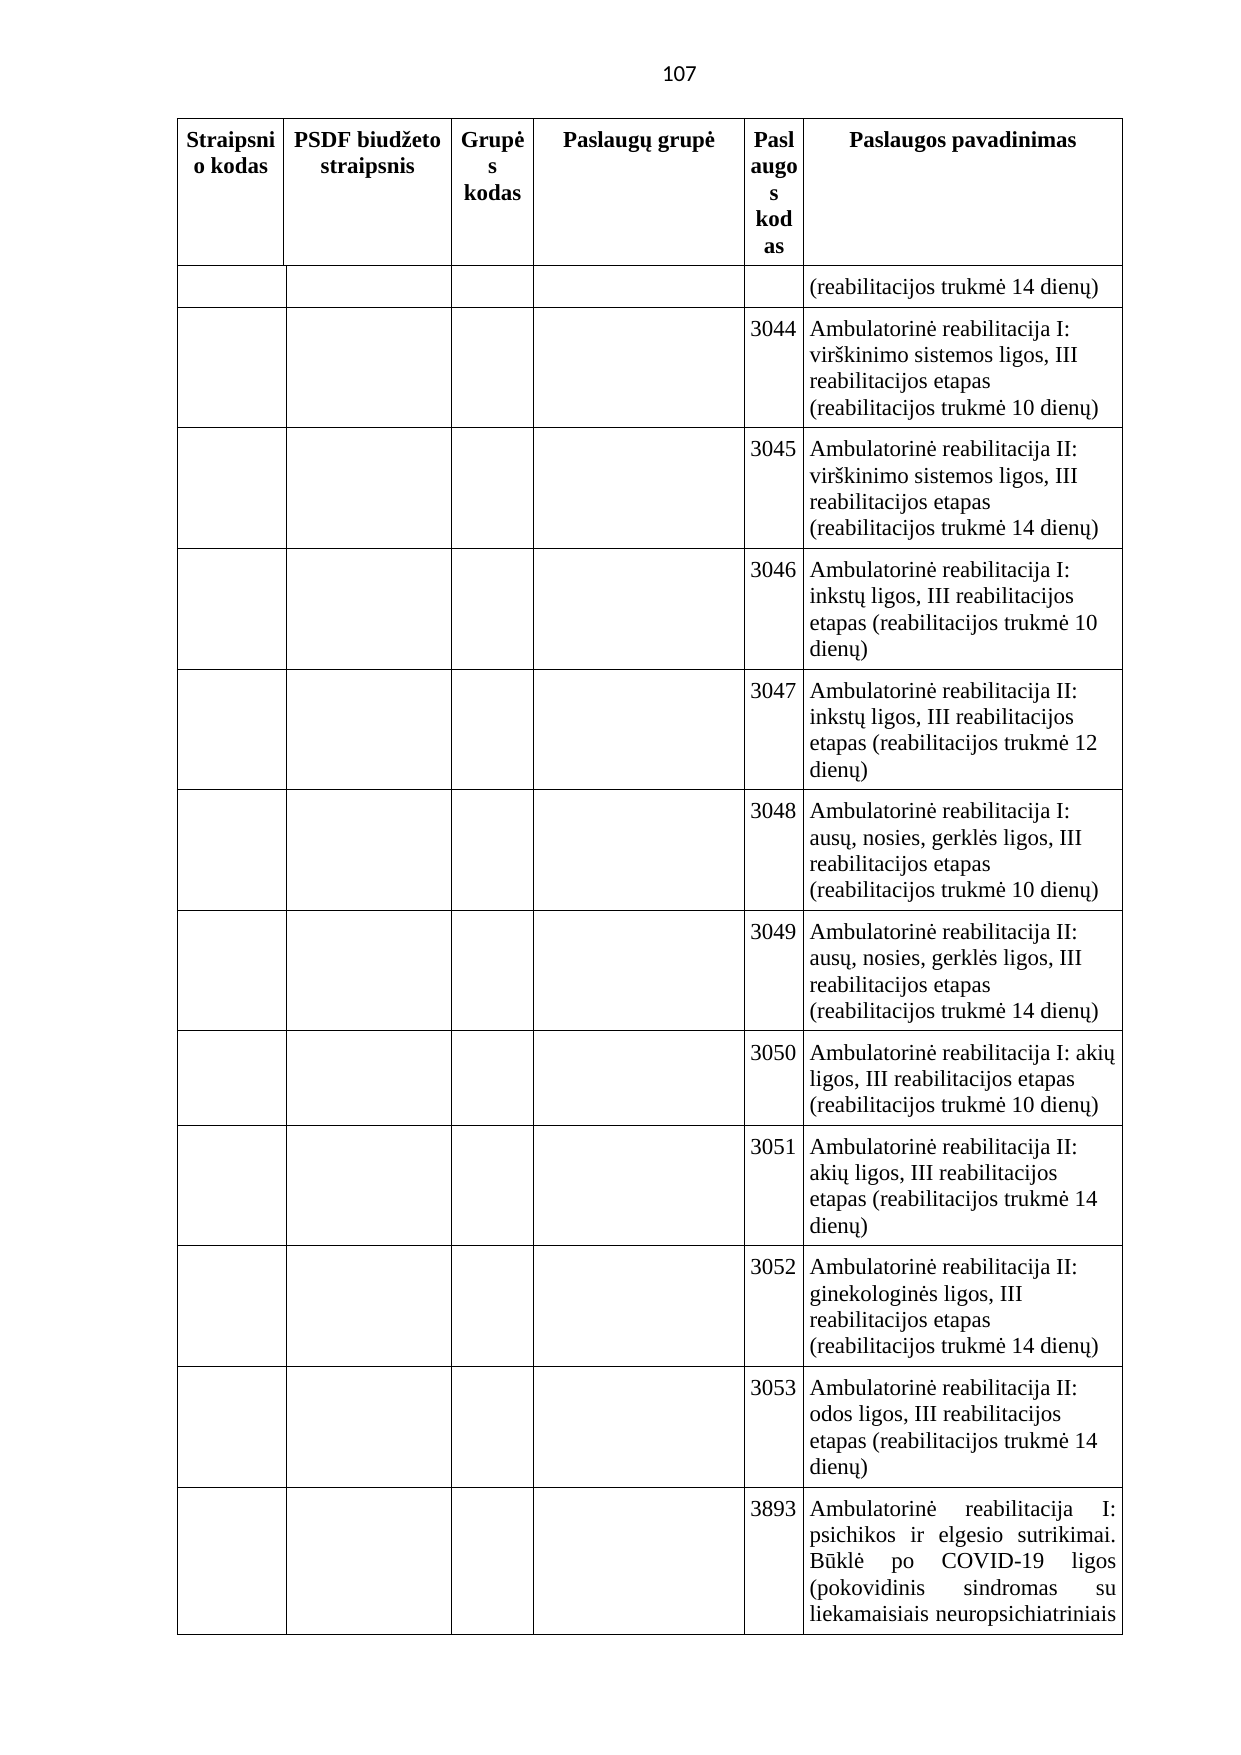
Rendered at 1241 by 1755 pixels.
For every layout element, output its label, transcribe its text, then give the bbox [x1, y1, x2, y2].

table_cell [287, 428, 451, 548]
table_cell 3045 [745, 428, 803, 548]
table_header Paslaugų grupė [534, 119, 744, 265]
table_header PSDF biudžeto straipsnis [284, 119, 451, 265]
table_cell [178, 670, 286, 789]
table_cell [452, 549, 533, 668]
table_cell [452, 1031, 533, 1125]
table_cell [178, 428, 286, 548]
table_cell [178, 1246, 286, 1366]
table_cell 3044 [745, 308, 803, 427]
table_cell [534, 308, 744, 427]
table_header Grupės kodas [452, 119, 533, 265]
table_cell [534, 549, 744, 668]
table_cell [287, 549, 451, 668]
table_cell [534, 266, 744, 307]
table_cell [534, 911, 744, 1030]
table_cell [452, 428, 533, 548]
table_cell [178, 1367, 286, 1487]
table_cell [287, 1488, 451, 1633]
table_cell Ambulatorinė reabilitacija II: inkstų ligos, III reabilitacijos etapas (reabilitacijos trukmė 12 dienų) [804, 670, 1122, 789]
table_cell Ambulatorinė reabilitacija II: odos ligos, III reabilitacijos etapas (reabilitacijos trukmė 14 dienų) [804, 1367, 1122, 1487]
table_cell [534, 670, 744, 789]
table_cell [178, 1031, 286, 1125]
table_header Paslaugos kodas [745, 119, 803, 265]
table_cell [178, 1126, 286, 1245]
table_cell [452, 670, 533, 789]
table_cell [287, 1367, 451, 1487]
table_cell [287, 1246, 451, 1366]
table_cell 3050 [745, 1031, 803, 1125]
table_cell [745, 266, 803, 307]
table_cell [452, 266, 533, 307]
table_cell [452, 308, 533, 427]
table_cell Ambulatorinė reabilitacija II: akių ligos, III reabilitacijos etapas (reabilitacijos trukmė 14 dienų) [804, 1126, 1122, 1245]
table_cell 3052 [745, 1246, 803, 1366]
table_cell [178, 308, 286, 427]
table_cell [534, 1126, 744, 1245]
table_cell [452, 1246, 533, 1366]
table_cell Ambulatorinė reabilitacija I: akių ligos, III reabilitacijos etapas (reabilitacijos trukmė 10 dienų) [804, 1031, 1122, 1125]
table_cell [178, 911, 286, 1030]
table_cell [287, 790, 451, 910]
table_cell 3051 [745, 1126, 803, 1245]
table_cell [178, 1488, 286, 1633]
table_cell [534, 1031, 744, 1125]
table_cell 3893 [745, 1488, 803, 1633]
table_cell [452, 911, 533, 1030]
table_cell 3047 [745, 670, 803, 789]
table_cell [534, 1367, 744, 1487]
table_cell [287, 911, 451, 1030]
table_cell 3053 [745, 1367, 803, 1487]
table_cell Ambulatorinė reabilitacija I: ausų, nosies, gerklės ligos, III reabilitacijos etapas (reabilitacijos trukmė 10 dienų) [804, 790, 1122, 910]
table_cell [287, 1126, 451, 1245]
table_cell [287, 1031, 451, 1125]
table_cell [178, 266, 286, 307]
table_cell Ambulatorinė reabilitacija II: ausų, nosies, gerklės ligos, III reabilitacijos etapas (reabilitacijos trukmė 14 dienų) [804, 911, 1122, 1030]
table_cell (reabilitacijos trukmė 14 dienų) [804, 266, 1122, 307]
table_cell 3048 [745, 790, 803, 910]
table_cell [534, 1488, 744, 1633]
table_cell [452, 1367, 533, 1487]
table_cell [534, 1246, 744, 1366]
table_cell 3049 [745, 911, 803, 1030]
table_cell Ambulatorinė reabilitacija I: virškinimo sistemos ligos, III reabilitacijos etapas (reabilitacijos trukmė 10 dienų) [804, 308, 1122, 427]
table_header Straipsnio kodas [178, 119, 283, 265]
table_cell [178, 790, 286, 910]
table_cell Ambulatorinė reabilitacija II: virškinimo sistemos ligos, III reabilitacijos etapas (reabilitacijos trukmė 14 dienų) [804, 428, 1122, 548]
table_cell [452, 790, 533, 910]
table_cell [534, 790, 744, 910]
table_cell [178, 549, 286, 668]
table_cell [452, 1488, 533, 1633]
table_header Paslaugos pavadinimas [804, 119, 1122, 265]
table_cell Ambulatorinė reabilitacija I: inkstų ligos, III reabilitacijos etapas (reabilitacijos trukmė 10 dienų) [804, 549, 1122, 668]
table_cell [287, 670, 451, 789]
table_cell [452, 1126, 533, 1245]
table_cell [534, 428, 744, 548]
table_cell Ambulatorinė reabilitacija I: psichikos ir elgesio sutrikimai. Būklė po COVID-19 ligos (pokovidinis sindromas su liekamaisiais neuropsichiatriniais [804, 1488, 1122, 1633]
table_cell Ambulatorinė reabilitacija II: ginekologinės ligos, III reabilitacijos etapas (reabilitacijos trukmė 14 dienų) [804, 1246, 1122, 1366]
table_cell [287, 308, 451, 427]
table_cell 3046 [745, 549, 803, 668]
table_cell [287, 266, 451, 307]
